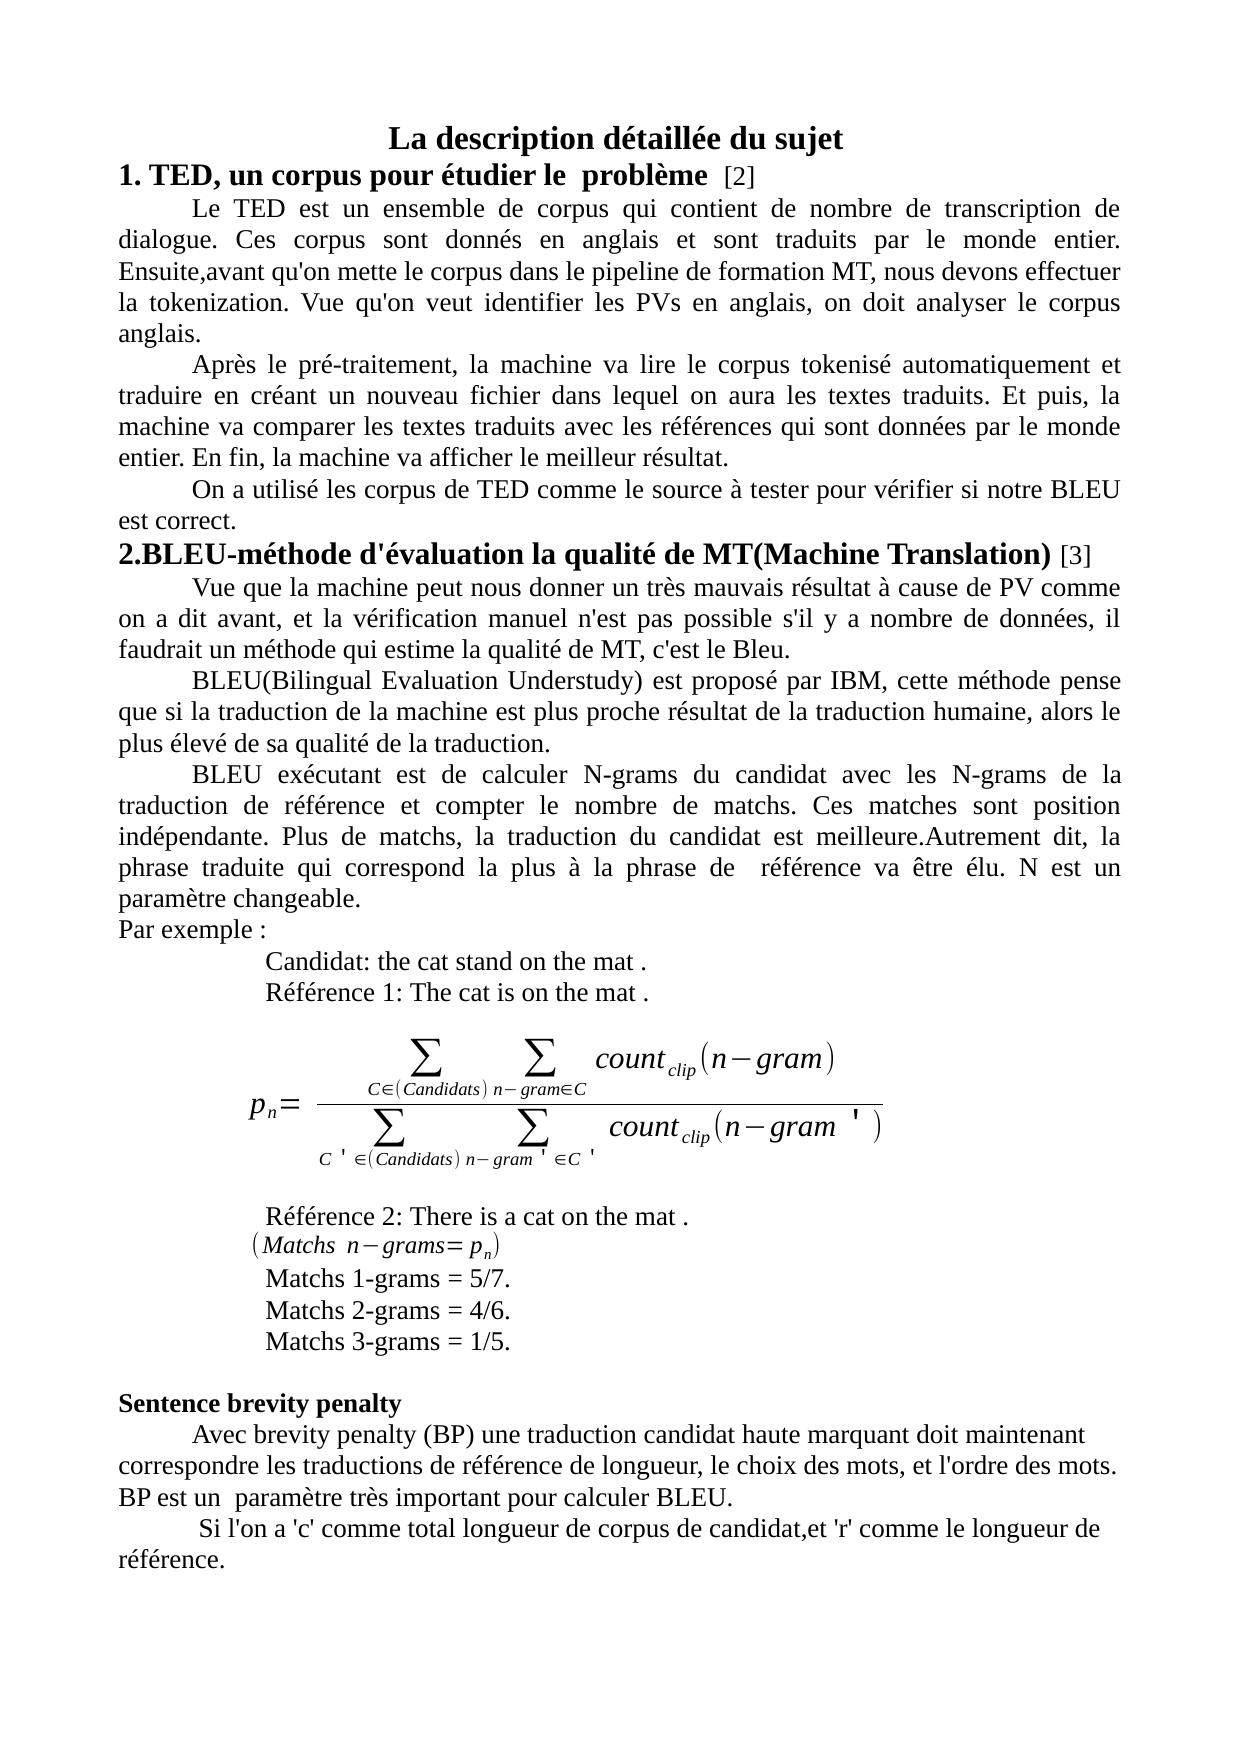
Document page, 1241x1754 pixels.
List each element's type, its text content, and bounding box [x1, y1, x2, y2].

text Sentence brevity penalty [118, 1387, 1122, 1418]
text Matchs 2-grams = 4/6. [118, 1294, 1122, 1325]
text 1. TED, un corpus pour étudier le problème [2] [118, 156, 1122, 192]
text BLEU exécutant est de calculer N-grams du candidat avec les N-grams de la traduction de référence et compter le nombre de matchs. Ces matches sont position indépendante. Plus de matchs, la traduction du candidat est meilleure.Autrement dit, la phrase traduite qui correspond la plus à la phrase de référence va être élu. N est un paramètre changeable. [118, 758, 1122, 913]
text Si l'on a 'c' comme total longueur de corpus de candidat,et 'r' comme le longueur de référence. [118, 1512, 1122, 1574]
text Après le pré-traitement, la machine va lire le corpus tokenisé automatiquement et traduire en créant un nouveau fichier dans lequel on aura les textes traduits. Et puis, la machine va comparer les textes traduits avec les références qui sont données par le monde entier. En fin, la machine va afficher le meilleur résultat. [118, 348, 1122, 473]
text Par exemple : [118, 913, 1122, 945]
text Référence 2: There is a cat on the mat . [118, 1200, 1122, 1231]
text Candidat: the cat stand on the mat . [118, 945, 1122, 976]
text 2.BLEU-méthode d'évaluation la qualité de MT(Machine Translation) [3] [118, 535, 1122, 571]
text Matchs 1-grams = 5/7. [118, 1263, 1122, 1294]
text Matchs 3-grams = 1/5. [118, 1325, 1122, 1356]
text BLEU(Bilingual Evaluation Understudy) est proposé par IBM, cette méthode pense que si la traduction de la machine est plus proche résultat de la traduction humaine, alors le plus élevé de sa qualité de la traduction. [118, 664, 1122, 758]
text Avec brevity penalty (BP) une traduction candidat haute marquant doit maintenant correspondre les traductions de référence de longueur, le choix des mots, et l'ordre des mots. BP est un paramètre très important pour calculer BLEU. [118, 1418, 1122, 1512]
text Référence 1: The cat is on the mat . [118, 976, 1122, 1007]
text On a utilisé les corpus de TED comme le source à tester pour vérifier si notre BLEU est correct. [118, 473, 1122, 535]
text La description détaillée du sujet [118, 118, 1122, 156]
text Le TED est un ensemble de corpus qui contient de nombre de transcription de dialogue. Ces corpus sont donnés en anglais et sont traduits par le monde entier. Ensuite,avant qu'on mette le corpus dans le pipeline de formation MT, nous devons effectuer la tokenization. Vue qu'on veut identifier les PVs en anglais, on doit analyser le corpus anglais. [118, 192, 1122, 348]
text Vue que la machine peut nous donner un très mauvais résultat à cause de PV comme on a dit avant, et la vérification manuel n'est pas possible s'il y a nombre de données, il faudrait un méthode qui estime la qualité de MT, c'est le Bleu. [118, 571, 1122, 664]
